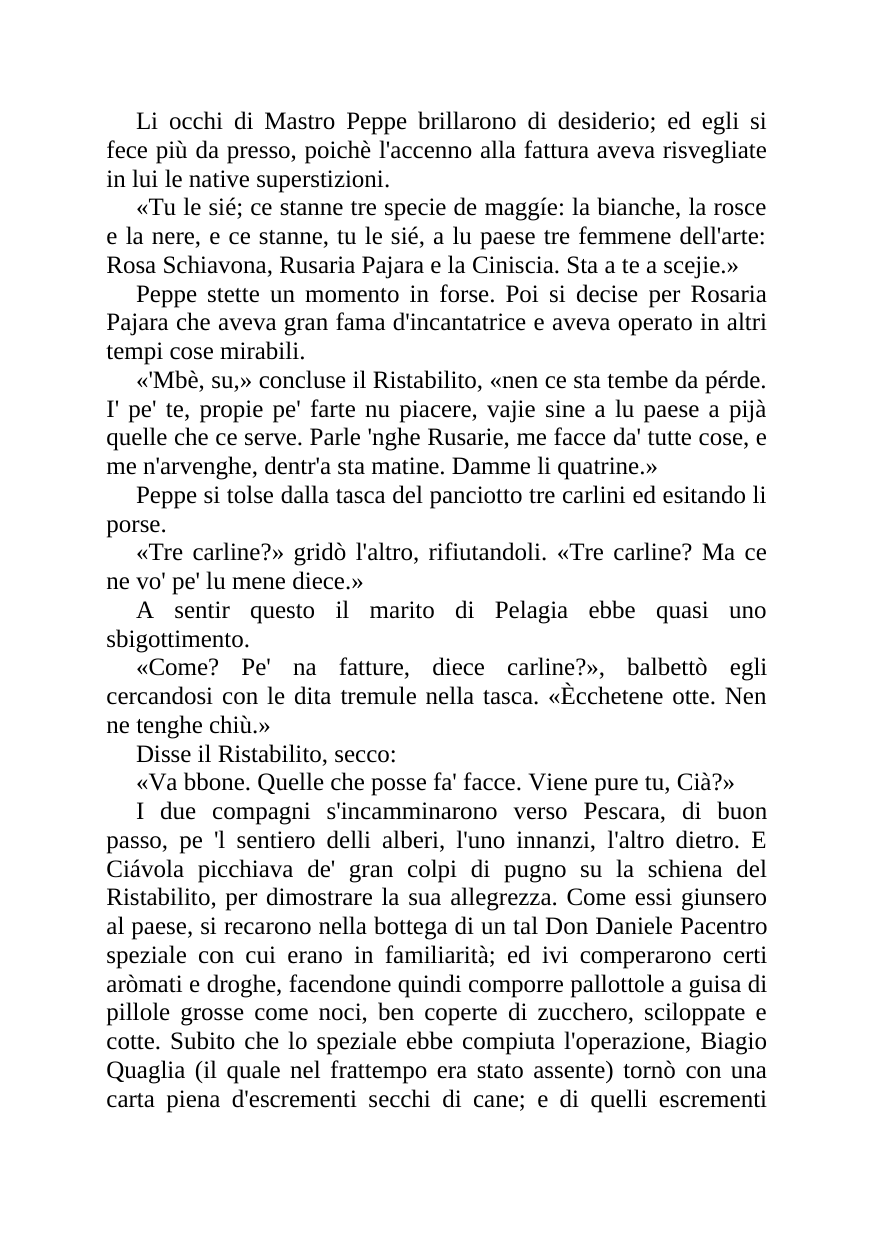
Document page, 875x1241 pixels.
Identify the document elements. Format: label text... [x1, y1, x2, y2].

text Disse il Ristabilito, secco: [106, 739, 768, 767]
text Peppe stette un momento in forse. Poi si decise per Rosaria Pajara che aveva gran fama d'incantatrice e aveva operato in altri tempi cose mirabili. [106, 279, 768, 365]
text I due compagni s'incamminarono verso Pescara, di buon passo, pe 'l sentiero delli alberi, l'uno innanzi, l'altro dietro. E Ciávola picchiava de' gran colpi di pugno su la schiena del Ristabilito, per dimostrare la sua allegrezza. Come essi giunsero al paese, si recarono nella bottega di un tal Don Daniele Pacentro speziale con cui erano in familiarità; ed ivi comperarono certi aròmati e droghe, facendone quindi comporre pallottole a guisa di pillole grosse come noci, ben coperte di zucchero, sciloppate e cotte. Subito che lo speziale ebbe compiuta l'operazione, Biagio Quaglia (il quale nel frattempo era stato assente) tornò con una carta piena d'escrementi secchi di cane; e di quelli escrementi [106, 796, 768, 1112]
text «'Mbè, su,» concluse il Ristabilito, «nen ce sta tembe da pérde. I' pe' te, propie pe' farte nu piacere, vajie sine a lu paese a pijà quelle che ce serve. Parle 'nghe Rusarie, me facce da' tutte cose, e me n'arvenghe, dentr'a sta matine. Damme li quatrine.» [106, 365, 768, 480]
text A sentir questo il marito di Pelagia ebbe quasi uno sbigottimento. [106, 595, 768, 652]
text Peppe si tolse dalla tasca del panciotto tre carlini ed esitando li porse. [106, 480, 768, 537]
text «Tu le sié; ce stanne tre specie de maggíe: la bianche, la rosce e la nere, e ce stanne, tu le sié, a lu paese tre femmene dell'arte: Rosa Schiavona, Rusaria Pajara e la Ciniscia. Sta a te a scejie.» [106, 192, 768, 279]
text «Come? Pe' na fatture, diece carline?», balbettò egli cercandosi con le dita tremule nella tasca. «Ècchetene otte. Nen ne tenghe chiù.» [106, 652, 768, 739]
text Li occhi di Mastro Peppe brillarono di desiderio; ed egli si fece più da presso, poichè l'accenno alla fattura aveva risvegliate in lui le native superstizioni. [106, 106, 768, 192]
text «Va bbone. Quelle che posse fa' facce. Viene pure tu, Cià?» [106, 767, 768, 796]
text «Tre carline?» gridò l'altro, rifiutandoli. «Tre carline? Ma ce ne vo' pe' lu mene diece.» [106, 537, 768, 595]
